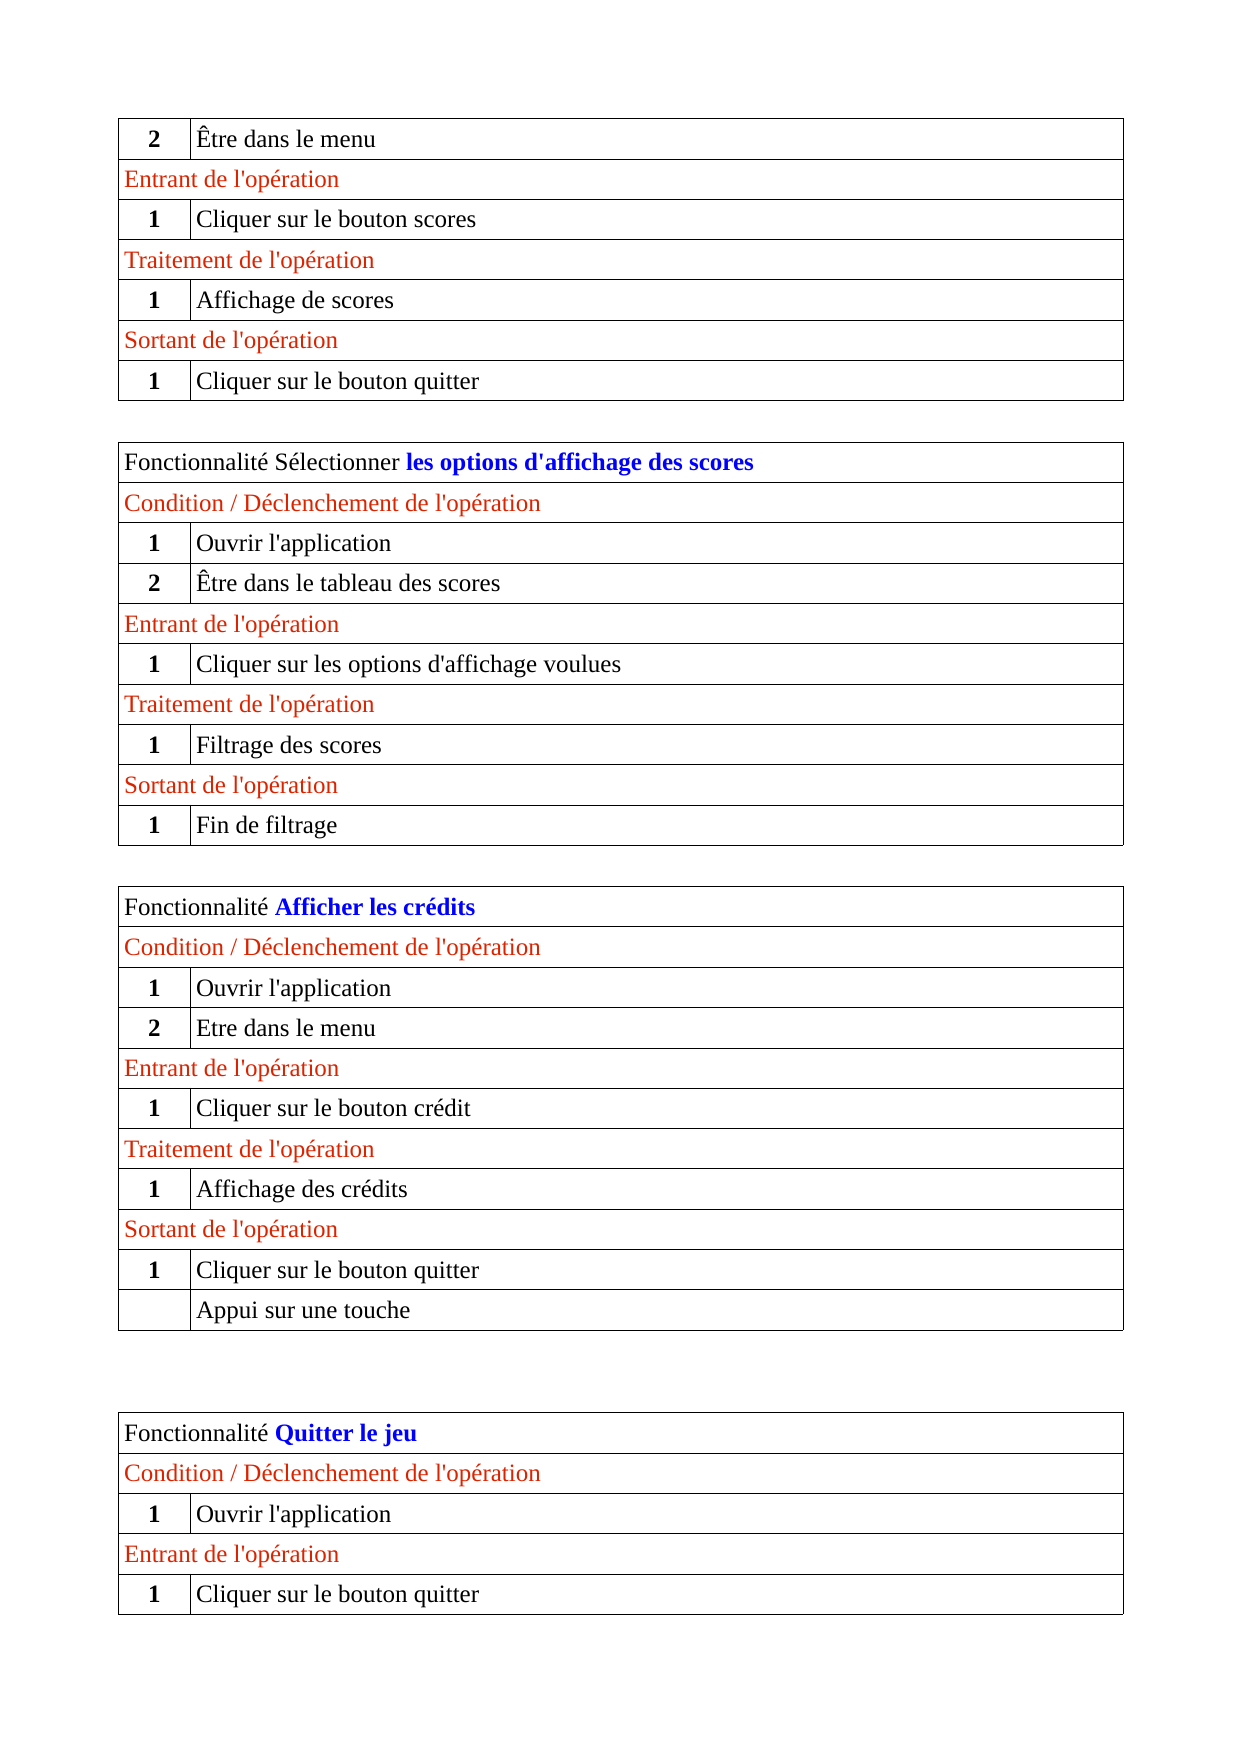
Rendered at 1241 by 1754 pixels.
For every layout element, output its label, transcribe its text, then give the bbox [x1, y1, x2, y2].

table_cell Ouvrir l'application [191, 523, 1123, 563]
table_cell [119, 1290, 190, 1329]
table_cell Entrant de l'opération [119, 604, 1123, 643]
table_cell Fin de filtrage [191, 806, 1123, 845]
table_cell 2 [119, 564, 190, 603]
table_cell 1 [119, 1250, 190, 1289]
table_cell Condition / Déclenchement de l'opération [119, 927, 1123, 967]
table_cell Entrant de l'opération [119, 1049, 1123, 1088]
table_cell 1 [119, 1089, 190, 1128]
table_cell 1 [119, 1169, 190, 1209]
table_cell Filtrage des scores [191, 725, 1123, 764]
table_cell Etre dans le menu [191, 1008, 1123, 1047]
table_cell Être dans le menu [191, 119, 1123, 158]
table_cell Cliquer sur le bouton crédit [191, 1089, 1123, 1128]
table_cell Être dans le tableau des scores [191, 564, 1123, 603]
table_cell Entrant de l'opération [119, 160, 1123, 199]
table_header Fonctionnalité Afficher les crédits [119, 887, 1123, 926]
table_cell Traitement de l'opération [119, 1129, 1123, 1168]
table_cell 2 [119, 1008, 190, 1047]
table_cell 1 [119, 361, 190, 400]
table_cell Cliquer sur les options d'affichage voulues [191, 644, 1123, 683]
table_cell Cliquer sur le bouton quitter [191, 361, 1123, 400]
table_cell Appui sur une touche [191, 1290, 1123, 1329]
table_cell Sortant de l'opération [119, 321, 1123, 360]
table_cell Affichage des crédits [191, 1169, 1123, 1209]
table_cell 1 [119, 1494, 190, 1533]
table_cell 1 [119, 968, 190, 1007]
table_header Fonctionnalité Sélectionner les options d'affichage des scores [119, 443, 1123, 482]
table_cell Condition / Déclenchement de l'opération [119, 483, 1123, 522]
table_cell Condition / Déclenchement de l'opération [119, 1454, 1123, 1493]
table_header Fonctionnalité Quitter le jeu [119, 1413, 1123, 1452]
table_cell Affichage de scores [191, 280, 1123, 320]
table_cell 1 [119, 725, 190, 764]
table_cell 1 [119, 523, 190, 563]
table_cell 1 [119, 644, 190, 683]
table_cell Cliquer sur le bouton quitter [191, 1250, 1123, 1289]
table_cell Cliquer sur le bouton quitter [191, 1575, 1123, 1614]
table_cell 1 [119, 280, 190, 320]
table_cell Traitement de l'opération [119, 685, 1123, 724]
table_cell Entrant de l'opération [119, 1534, 1123, 1573]
table_cell 1 [119, 200, 190, 239]
table_cell Cliquer sur le bouton scores [191, 200, 1123, 239]
table_cell Sortant de l'opération [119, 765, 1123, 804]
table_cell Sortant de l'opération [119, 1210, 1123, 1249]
table_cell Ouvrir l'application [191, 968, 1123, 1007]
table_cell Traitement de l'opération [119, 240, 1123, 279]
table_cell 2 [119, 119, 190, 158]
table_cell 1 [119, 806, 190, 845]
table_cell Ouvrir l'application [191, 1494, 1123, 1533]
table_cell 1 [119, 1575, 190, 1614]
